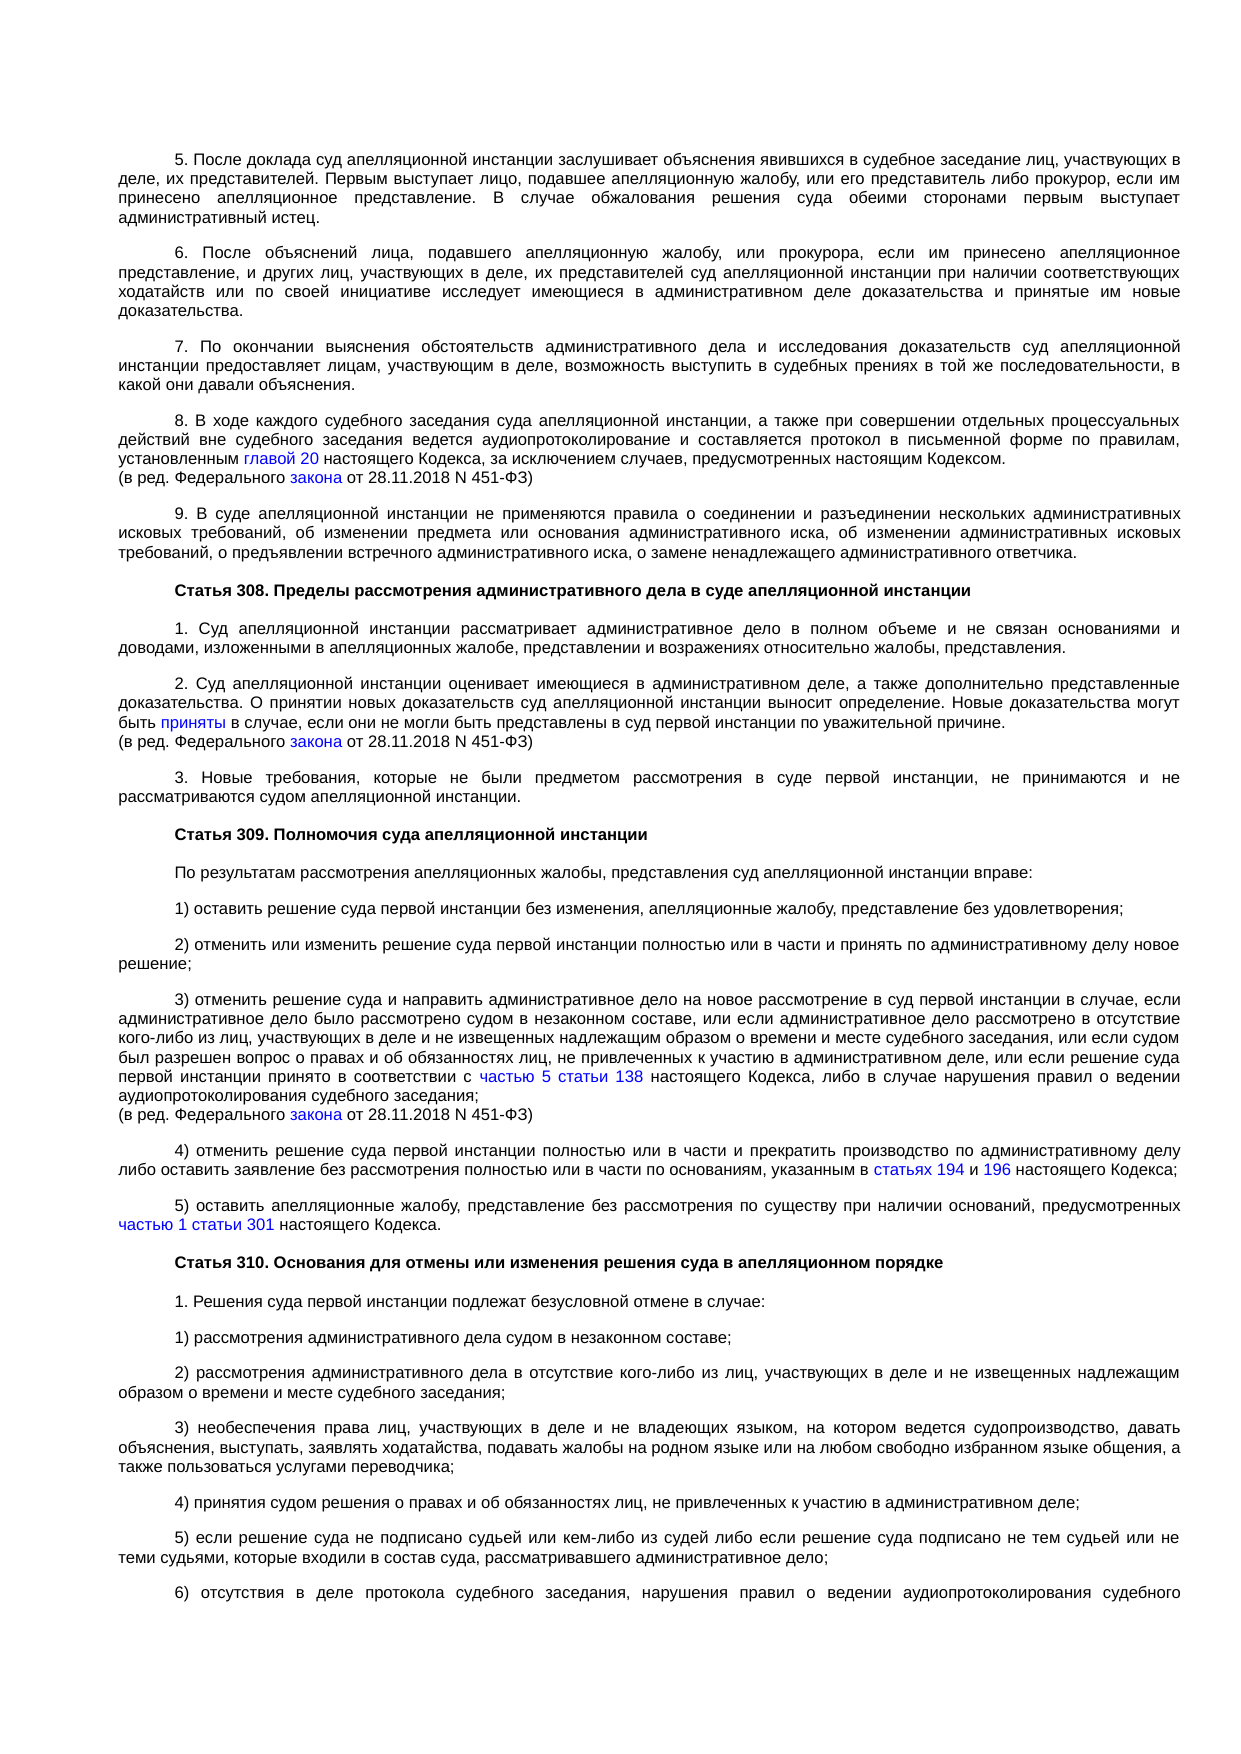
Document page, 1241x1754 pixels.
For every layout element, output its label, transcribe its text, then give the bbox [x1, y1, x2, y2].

text 1) рассмотрения административного дела судом в незаконном составе; [118, 1327, 1181, 1347]
text 7. По окончании выяснения обстоятельств административного дела и исследования доказательств суд апелляционной инстанции предоставляет лицам, участвующим в деле, возможность выступить в судебных прениях в той же последовательности, в какой они давали объяснения. [118, 337, 1181, 394]
text 1. Решения суда первой инстанции подлежат безусловной отмене в случае: [118, 1292, 1181, 1311]
text 3) отменить решение суда и направить административное дело на новое рассмотрение в суд первой инстанции в случае, если административное дело было рассмотрено судом в незаконном составе, или если административное дело рассмотрено в отсутствие кого-либо из лиц, участвующих в деле и не извещенных надлежащим образом о времени и месте судебного заседания, или если судом был разрешен вопрос о правах и об обязанностях лиц, не привлеченных к участию в административном деле, или если решение суда первой инстанции принято в соответствии с частью 5 статьи 138 настоящего Кодекса, либо в случае нарушения правил о ведении аудиопротоколирования судебного заседания; [118, 990, 1181, 1105]
text 2) рассмотрения административного дела в отсутствие кого-либо из лиц, участвующих в деле и не извещенных надлежащим образом о времени и месте судебного заседания; [118, 1363, 1181, 1402]
text 5) если решение суда не подписано судьей или кем-либо из судей либо если решение суда подписано не тем судьей или не теми судьями, которые входили в состав суда, рассматривавшего административное дело; [118, 1528, 1181, 1567]
subtitle Статья 310. Основания для отмены или изменения решения суда в апелляционном порядке [118, 1253, 1181, 1272]
text 2. Суд апелляционной инстанции оценивает имеющиеся в административном деле, а также дополнительно представленные доказательства. О принятии новых доказательств суд апелляционной инстанции выносит определение. Новые доказательства могут быть приняты в случае, если они не могли быть представлены в суд первой инстанции по уважительной причине. [118, 674, 1181, 732]
text 3) необеспечения права лиц, участвующих в деле и не владеющих языком, на котором ведется судопроизводство, давать объяснения, выступать, заявлять ходатайства, подавать жалобы на родном языке или на любом свободно избранном языке общения, а также пользоваться услугами переводчика; [118, 1418, 1181, 1476]
text (в ред. Федерального закона от 28.11.2018 N 451-ФЗ) [118, 1105, 1181, 1124]
text 2) отменить или изменить решение суда первой инстанции полностью или в части и принять по административному делу новое решение; [118, 935, 1181, 973]
text (в ред. Федерального закона от 28.11.2018 N 451-ФЗ) [118, 468, 1181, 487]
subtitle Статья 308. Пределы рассмотрения административного дела в суде апелляционной инстанции [118, 581, 1181, 600]
text 9. В суде апелляционной инстанции не применяются правила о соединении и разъединении нескольких административных исковых требований, об изменении предмета или основания административного иска, об изменении административных исковых требований, о предъявлении встречного административного иска, о замене ненадлежащего административного ответчика. [118, 504, 1181, 562]
text 5) оставить апелляционные жалобу, представление без рассмотрения по существу при наличии оснований, предусмотренных частью 1 статьи 301 настоящего Кодекса. [118, 1196, 1181, 1234]
text 4) отменить решение суда первой инстанции полностью или в части и прекратить производство по административному делу либо оставить заявление без рассмотрения полностью или в части по основаниям, указанным в статьях 194 и 196 настоящего Кодекса; [118, 1141, 1181, 1179]
text 6) отсутствия в деле протокола судебного заседания, нарушения правил о ведении аудиопротоколирования судебного [118, 1583, 1181, 1602]
text 6. После объяснений лица, подавшего апелляционную жалобу, или прокурора, если им принесено апелляционное представление, и других лиц, участвующих в деле, их представителей суд апелляционной инстанции при наличии соответствующих ходатайств или по своей инициативе исследует имеющиеся в административном деле доказательства и принятые им новые доказательства. [118, 243, 1181, 320]
text 3. Новые требования, которые не были предметом рассмотрения в суде первой инстанции, не принимаются и не рассматриваются судом апелляционной инстанции. [118, 767, 1181, 806]
text 1. Суд апелляционной инстанции рассматривает административное дело в полном объеме и не связан основаниями и доводами, изложенными в апелляционных жалобе, представлении и возражениях относительно жалобы, представления. [118, 619, 1181, 657]
text 4) принятия судом решения о правах и об обязанностях лиц, не привлеченных к участию в административном деле; [118, 1492, 1181, 1512]
text (в ред. Федерального закона от 28.11.2018 N 451-ФЗ) [118, 732, 1181, 751]
subtitle Статья 309. Полномочия суда апелляционной инстанции [118, 825, 1181, 844]
text 1) оставить решение суда первой инстанции без изменения, апелляционные жалобу, представление без удовлетворения; [118, 899, 1181, 918]
text По результатам рассмотрения апелляционных жалобы, представления суд апелляционной инстанции вправе: [118, 863, 1181, 882]
text 5. После доклада суд апелляционной инстанции заслушивает объяснения явившихся в судебное заседание лиц, участвующих в деле, их представителей. Первым выступает лицо, подавшее апелляционную жалобу, или его представитель либо прокурор, если им принесено апелляционное представление. В случае обжалования решения суда обеими сторонами первым выступает административный истец. [118, 150, 1181, 227]
text 8. В ходе каждого судебного заседания суда апелляционной инстанции, а также при совершении отдельных процессуальных действий вне судебного заседания ведется аудиопротоколирование и составляется протокол в письменной форме по правилам, установленным главой 20 настоящего Кодекса, за исключением случаев, предусмотренных настоящим Кодексом. [118, 411, 1181, 468]
